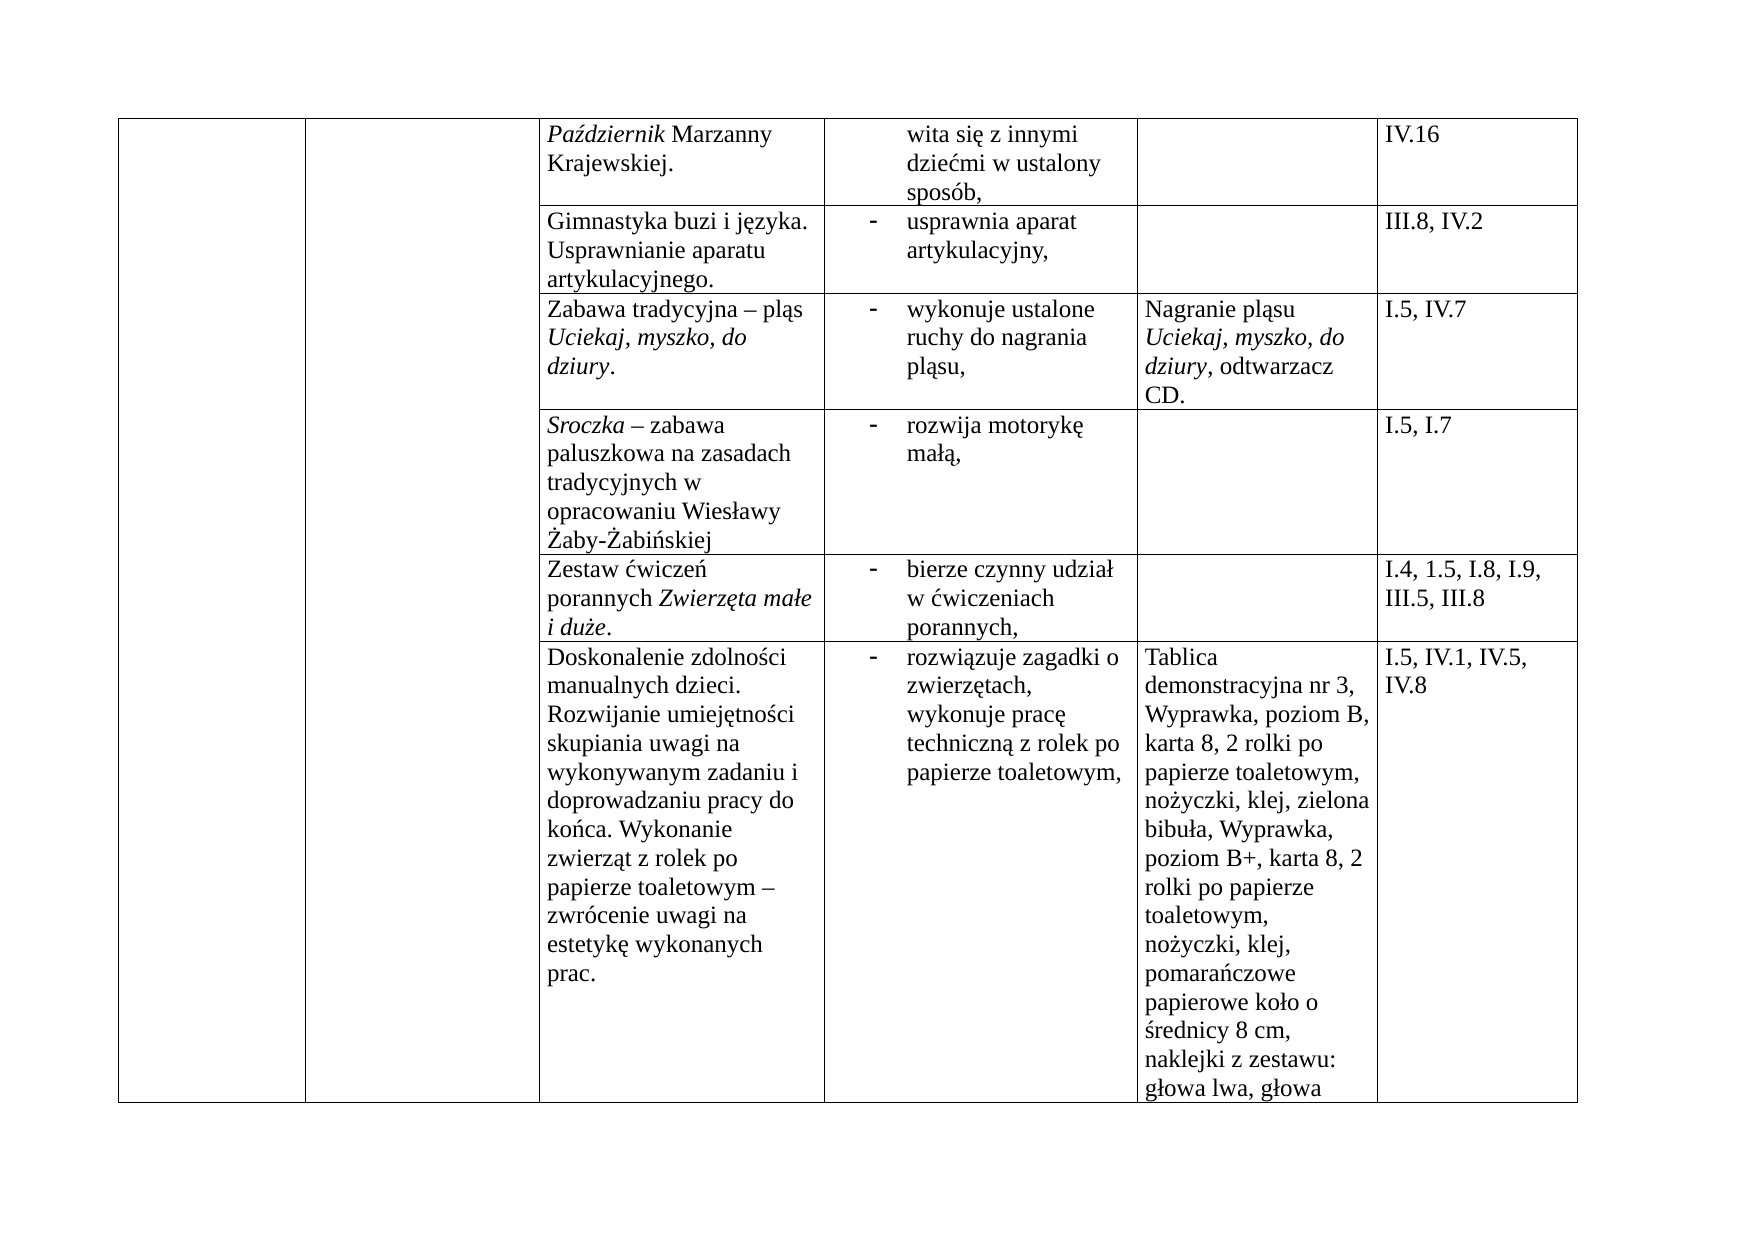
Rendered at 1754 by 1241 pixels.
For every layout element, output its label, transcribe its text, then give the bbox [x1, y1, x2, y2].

table_cell I.5, IV.1, IV.5, IV.8 [1378, 642, 1577, 1102]
table_cell Październik Marzanny Krajewskiej. [540, 119, 824, 205]
table_cell I.5, I.7 [1378, 410, 1577, 553]
table_cell Nagranie pląsu Uciekaj, myszko, do dziury, odtwarzacz CD. [1138, 294, 1377, 409]
table_cell [1138, 206, 1377, 293]
table_cell wita się z innymi dziećmi w ustalony sposób, [825, 119, 1137, 205]
table_cell [1138, 555, 1377, 641]
table_cell Tablica demonstracyjna nr 3, Wyprawka, poziom B, karta 8, 2 rolki po papierze toaletowym, nożyczki, klej, zielona bibuła, Wyprawka, poziom B+, karta 8, 2 rolki po papierze toaletowym, nożyczki, klej, pomarańczowe papierowe koło o średnicy 8 cm, naklejki z zestawu: głowa lwa, głowa [1138, 642, 1377, 1102]
table_cell bierze czynny udział w ćwiczeniach porannych, [825, 555, 1137, 641]
table_cell I.5, IV.7 [1378, 294, 1577, 409]
table_cell Zabawa tradycyjna – pląs Uciekaj, myszko, do dziury. [540, 294, 824, 409]
table_cell III.8, IV.2 [1378, 206, 1577, 293]
table_cell I.4, 1.5, I.8, I.9, III.5, III.8 [1378, 555, 1577, 641]
table_cell [1138, 410, 1377, 553]
table_cell Zestaw ćwiczeń porannych Zwierzęta małe i duże. [540, 555, 824, 641]
table_cell wykonuje ustalone ruchy do nagrania pląsu, [825, 294, 1137, 409]
table_cell rozwiązuje zagadki o zwierzętach, wykonuje pracę techniczną z rolek po papierze toaletowym, [825, 642, 1137, 1102]
table_cell IV.16 [1378, 119, 1577, 205]
table_cell [1138, 119, 1377, 205]
table_cell Doskonalenie zdolności manualnych dzieci. Rozwijanie umiejętności skupiania uwagi na wykonywanym zadaniu i doprowadzaniu pracy do końca. Wykonanie zwierząt z rolek po papierze toaletowym – zwrócenie uwagi na estetykę wykonanych prac. [540, 642, 824, 1102]
table_cell Sroczka – zabawa paluszkowa na zasadach tradycyjnych w opracowaniu Wiesławy Żaby-Żabińskiej [540, 410, 824, 553]
table_cell Gimnastyka buzi i języka. Usprawnianie aparatu artykulacyjnego. [540, 206, 824, 293]
table_cell rozwija motorykę małą, [825, 410, 1137, 553]
table_cell usprawnia aparat artykulacyjny, [825, 206, 1137, 293]
